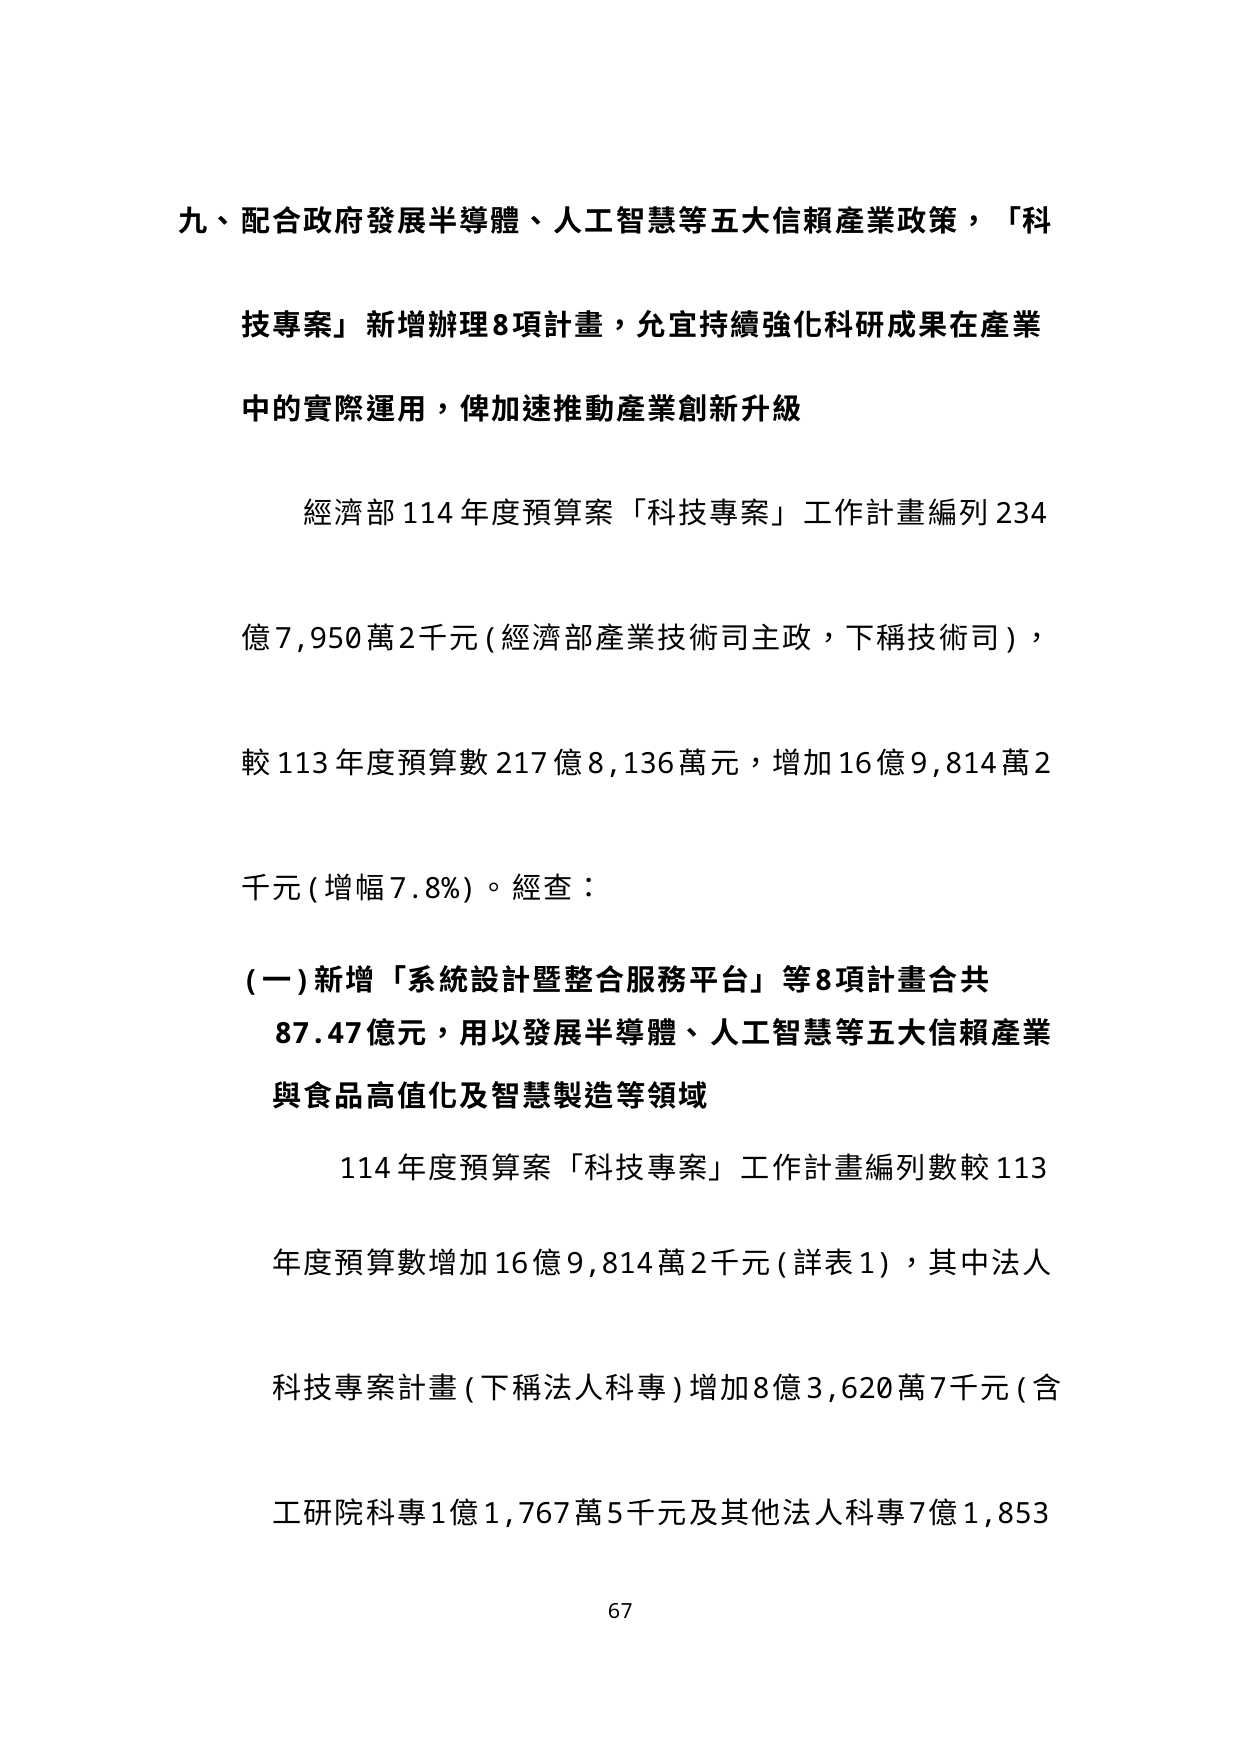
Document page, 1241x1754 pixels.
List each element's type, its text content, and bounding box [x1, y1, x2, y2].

text 九、配合政府發展半導體、人工智慧等五大信賴產業政策，「科技專案」新增辦理8項計畫，允宜持續強化科研成果在產業中的實際運用，俾加速推動產業創新升級 [177, 177, 1063, 427]
text (一)新增「系統設計暨整合服務平台」等8項計畫合共87.47億元，用以發展半導體、人工智慧等五大信賴產業與食品高值化及智慧製造等領域 [236, 927, 1063, 1115]
text 經濟部114年度預算案「科技專案」工作計畫編列234億7,950萬2千元(經濟部產業技術司主政，下稱技術司)，較113年度預算數217億8,136萬元，增加16億9,814萬2千元(增幅7.8%)。經查： [236, 427, 1063, 927]
text 114年度預算案「科技專案」工作計畫編列數較113年度預算數增加16億9,814萬2千元(詳表1)，其中法人科技專案計畫(下稱法人科專)增加8億3,620萬7千元(含工研院科專1億1,767萬5千元及其他法人科專7億1,853 [266, 1115, 1063, 1552]
